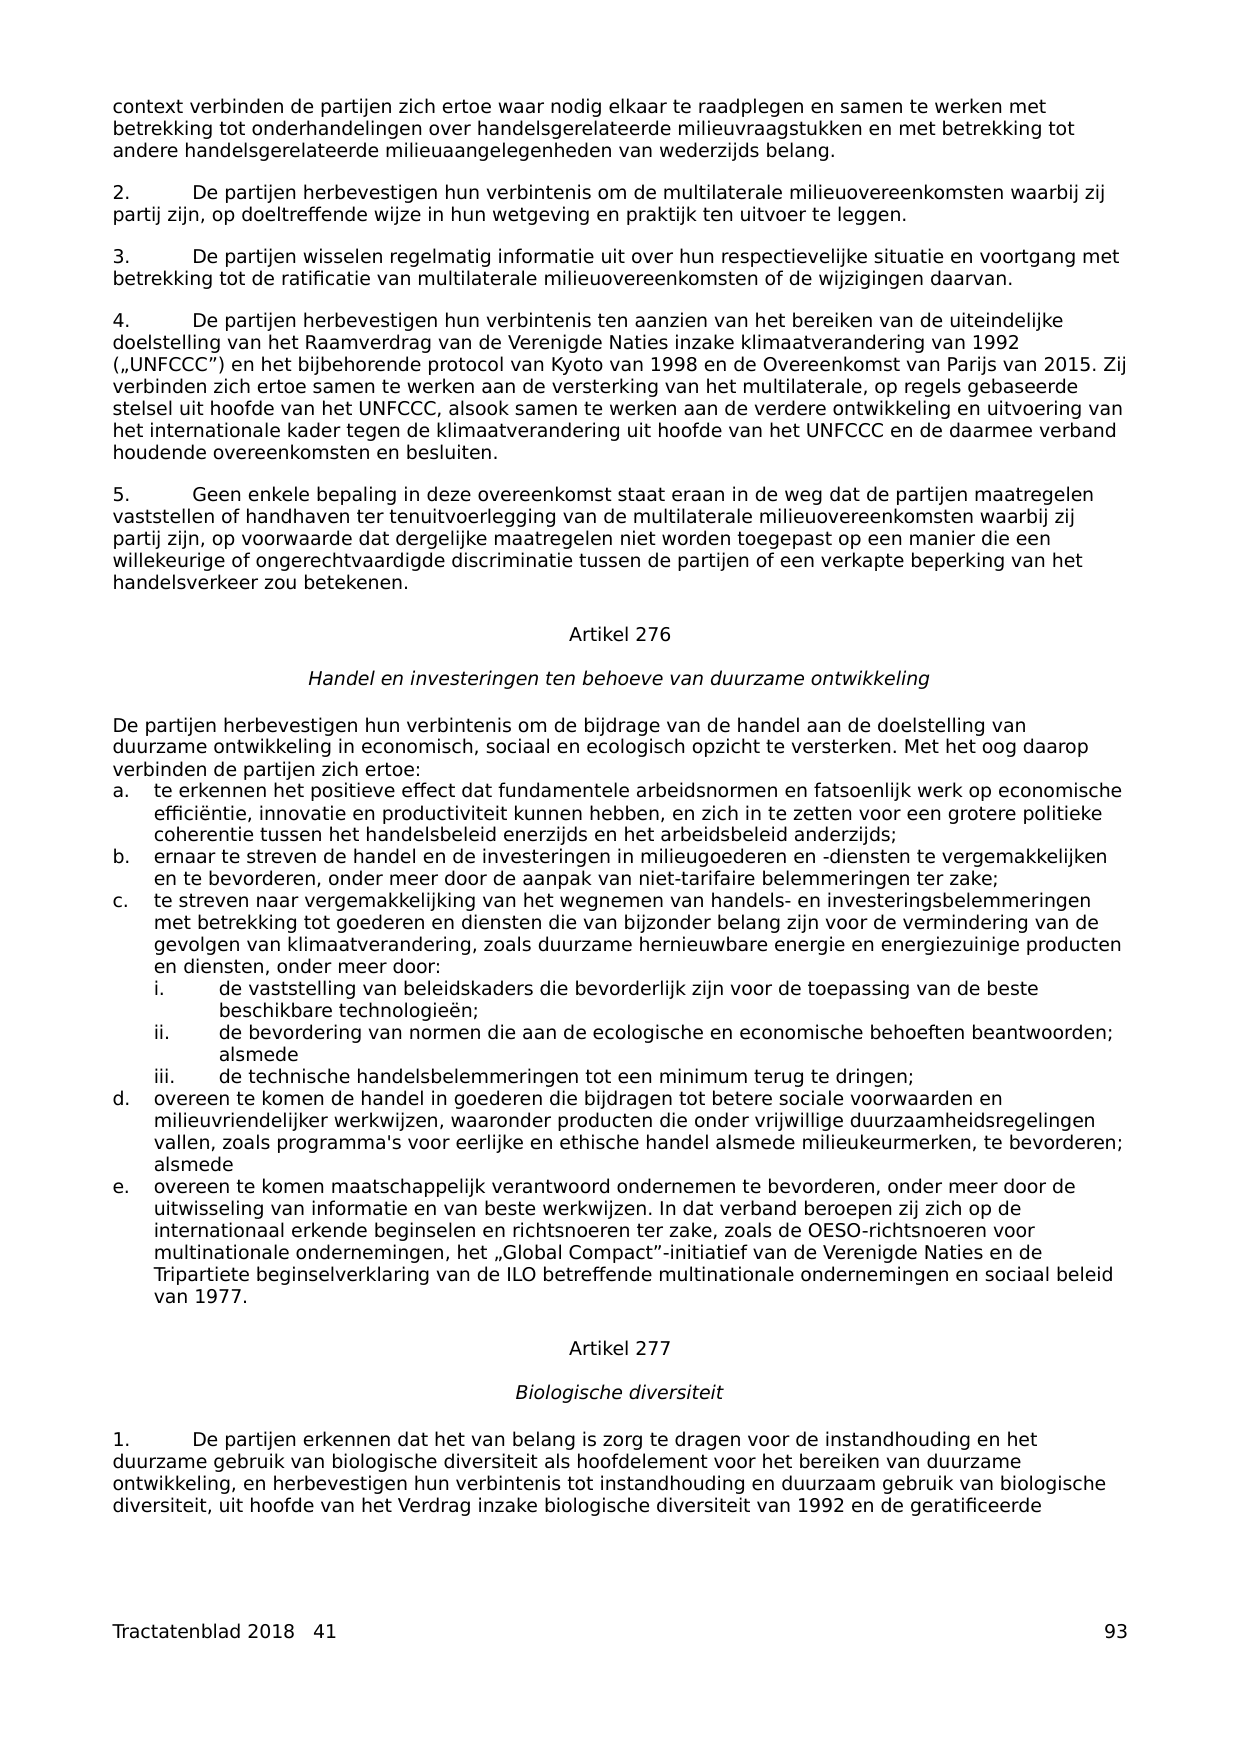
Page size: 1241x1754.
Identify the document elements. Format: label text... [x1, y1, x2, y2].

text 2. De partijen herbevestigen hun verbintenis om de multilaterale milieuovereenkomsten waarbij zij partij zijn, op doeltreffende wijze in hun wetgeving en praktijk ten uitvoer te leggen. [112, 182, 1128, 226]
text iii. de technische handelsbelemmeringen tot een minimum terug te dringen; [153, 1066, 1128, 1088]
text 1. De partijen erkennen dat het van belang is zorg te dragen voor de instandhouding en het duurzame gebruik van biologische diversiteit als hoofdelement voor het bereiken van duurzame ontwikkeling, en herbevestigen hun verbintenis tot instandhouding en duurzaam gebruik van biologische diversiteit, uit hoofde van het Verdrag inzake biologische diversiteit van 1992 en de geratificeerde [112, 1429, 1128, 1517]
text De partijen herbevestigen hun verbintenis om de bijdrage van de handel aan de doelstelling van duurzame ontwikkeling in economisch, sociaal en ecologisch opzicht te versterken. Met het oog daarop verbinden de partijen zich ertoe: [112, 714, 1128, 780]
subtitle Artikel 277 Biologische diversiteit [112, 1338, 1128, 1404]
text context verbinden de partijen zich ertoe waar nodig elkaar te raadplegen en samen te werken met betrekking tot onderhandelingen over handelsgerelateerde milieuvraagstukken en met betrekking tot andere handelsgerelateerde milieuaangelegenheden van wederzijds belang. [112, 96, 1128, 162]
text 4. De partijen herbevestigen hun verbintenis ten aanzien van het bereiken van de uiteindelijke doelstelling van het Raamverdrag van de Verenigde Naties inzake klimaatverandering van 1992 („UNFCCC”) en het bijbehorende protocol van Kyoto van 1998 en de Overeenkomst van Parijs van 2015. Zij verbinden zich ertoe samen te werken aan de versterking van het multilaterale, op regels gebaseerde stelsel uit hoofde van het UNFCCC, alsook samen te werken aan de verdere ontwikkeling en uitvoering van het internationale kader tegen de klimaatverandering uit hoofde van het UNFCCC en de daarmee verband houdende overeenkomsten en besluiten. [112, 310, 1128, 464]
text c. te streven naar vergemakkelijking van het wegnemen van handels- en investeringsbelemmeringen met betrekking tot goederen en diensten die van bijzonder belang zijn voor de vermindering van de gevolgen van klimaatverandering, zoals duurzame hernieuwbare energie en energiezuinige producten en diensten, onder meer door: [112, 890, 1128, 978]
text b. ernaar te streven de handel en de investeringen in milieugoederen en -diensten te vergemakkelijken en te bevorderen, onder meer door de aanpak van niet-tarifaire belemmeringen ter zake; [112, 846, 1128, 890]
subtitle Artikel 276 Handel en investeringen ten behoeve van duurzame ontwikkeling [112, 623, 1128, 689]
text 3. De partijen wisselen regelmatig informatie uit over hun respectievelijke situatie en voortgang met betrekking tot de ratificatie van multilaterale milieuovereenkomsten of de wijzigingen daarvan. [112, 246, 1128, 290]
text i. de vaststelling van beleidskaders die bevorderlijk zijn voor de toepassing van de beste beschikbare technologieën; [153, 978, 1128, 1022]
text a. te erkennen het positieve effect dat fundamentele arbeidsnormen en fatsoenlijk werk op economische efficiëntie, innovatie en productiviteit kunnen hebben, en zich in te zetten voor een grotere politieke coherentie tussen het handelsbeleid enerzijds en het arbeidsbeleid anderzijds; [112, 780, 1128, 846]
text ii. de bevordering van normen die aan de ecologische en economische behoeften beantwoorden; alsmede [153, 1022, 1128, 1066]
text 5. Geen enkele bepaling in deze overeenkomst staat eraan in de weg dat de partijen maatregelen vaststellen of handhaven ter tenuitvoerlegging van de multilaterale milieuovereenkomsten waarbij zij partij zijn, op voorwaarde dat dergelijke maatregelen niet worden toegepast op een manier die een willekeurige of ongerechtvaardigde discriminatie tussen de partijen of een verkapte beperking van het handelsverkeer zou betekenen. [112, 484, 1128, 593]
text e. overeen te komen maatschappelijk verantwoord ondernemen te bevorderen, onder meer door de uitwisseling van informatie en van beste werkwijzen. In dat verband beroepen zij zich op de internationaal erkende beginselen en richtsnoeren ter zake, zoals de OESO-richtsnoeren voor multinationale ondernemingen, het „Global Compact”-initiatief van de Verenigde Naties en de Tripartiete beginselverklaring van de ILO betreffende multinationale ondernemingen en sociaal beleid van 1977. [112, 1176, 1128, 1308]
text d. overeen te komen de handel in goederen die bijdragen tot betere sociale voorwaarden en milieuvriendelijker werkwijzen, waaronder producten die onder vrijwillige duurzaamheidsregelingen vallen, zoals programma's voor eerlijke en ethische handel alsmede milieukeurmerken, te bevorderen; alsmede [112, 1088, 1128, 1176]
